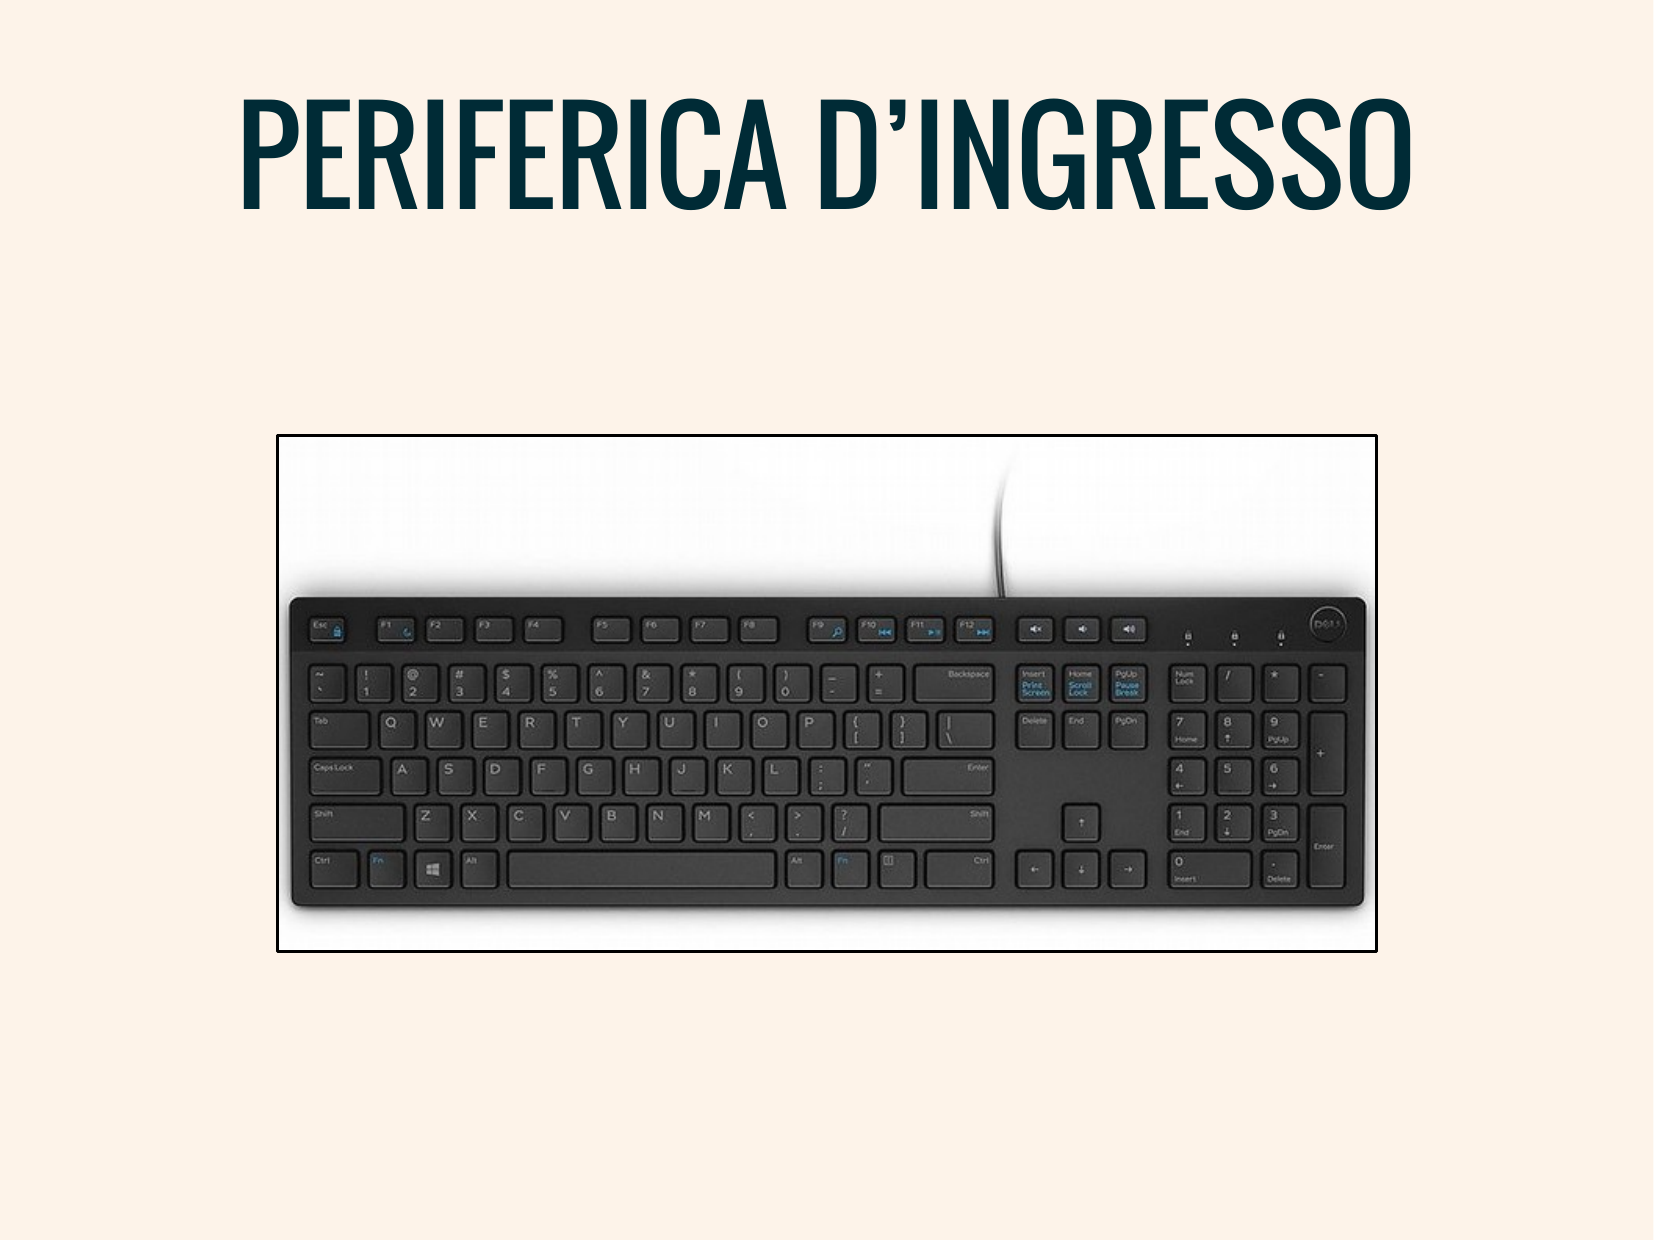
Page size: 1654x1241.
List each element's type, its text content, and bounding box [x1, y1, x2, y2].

title Periferica d’ingresso [82, 7, 1571, 299]
picture [278, 437, 1375, 950]
